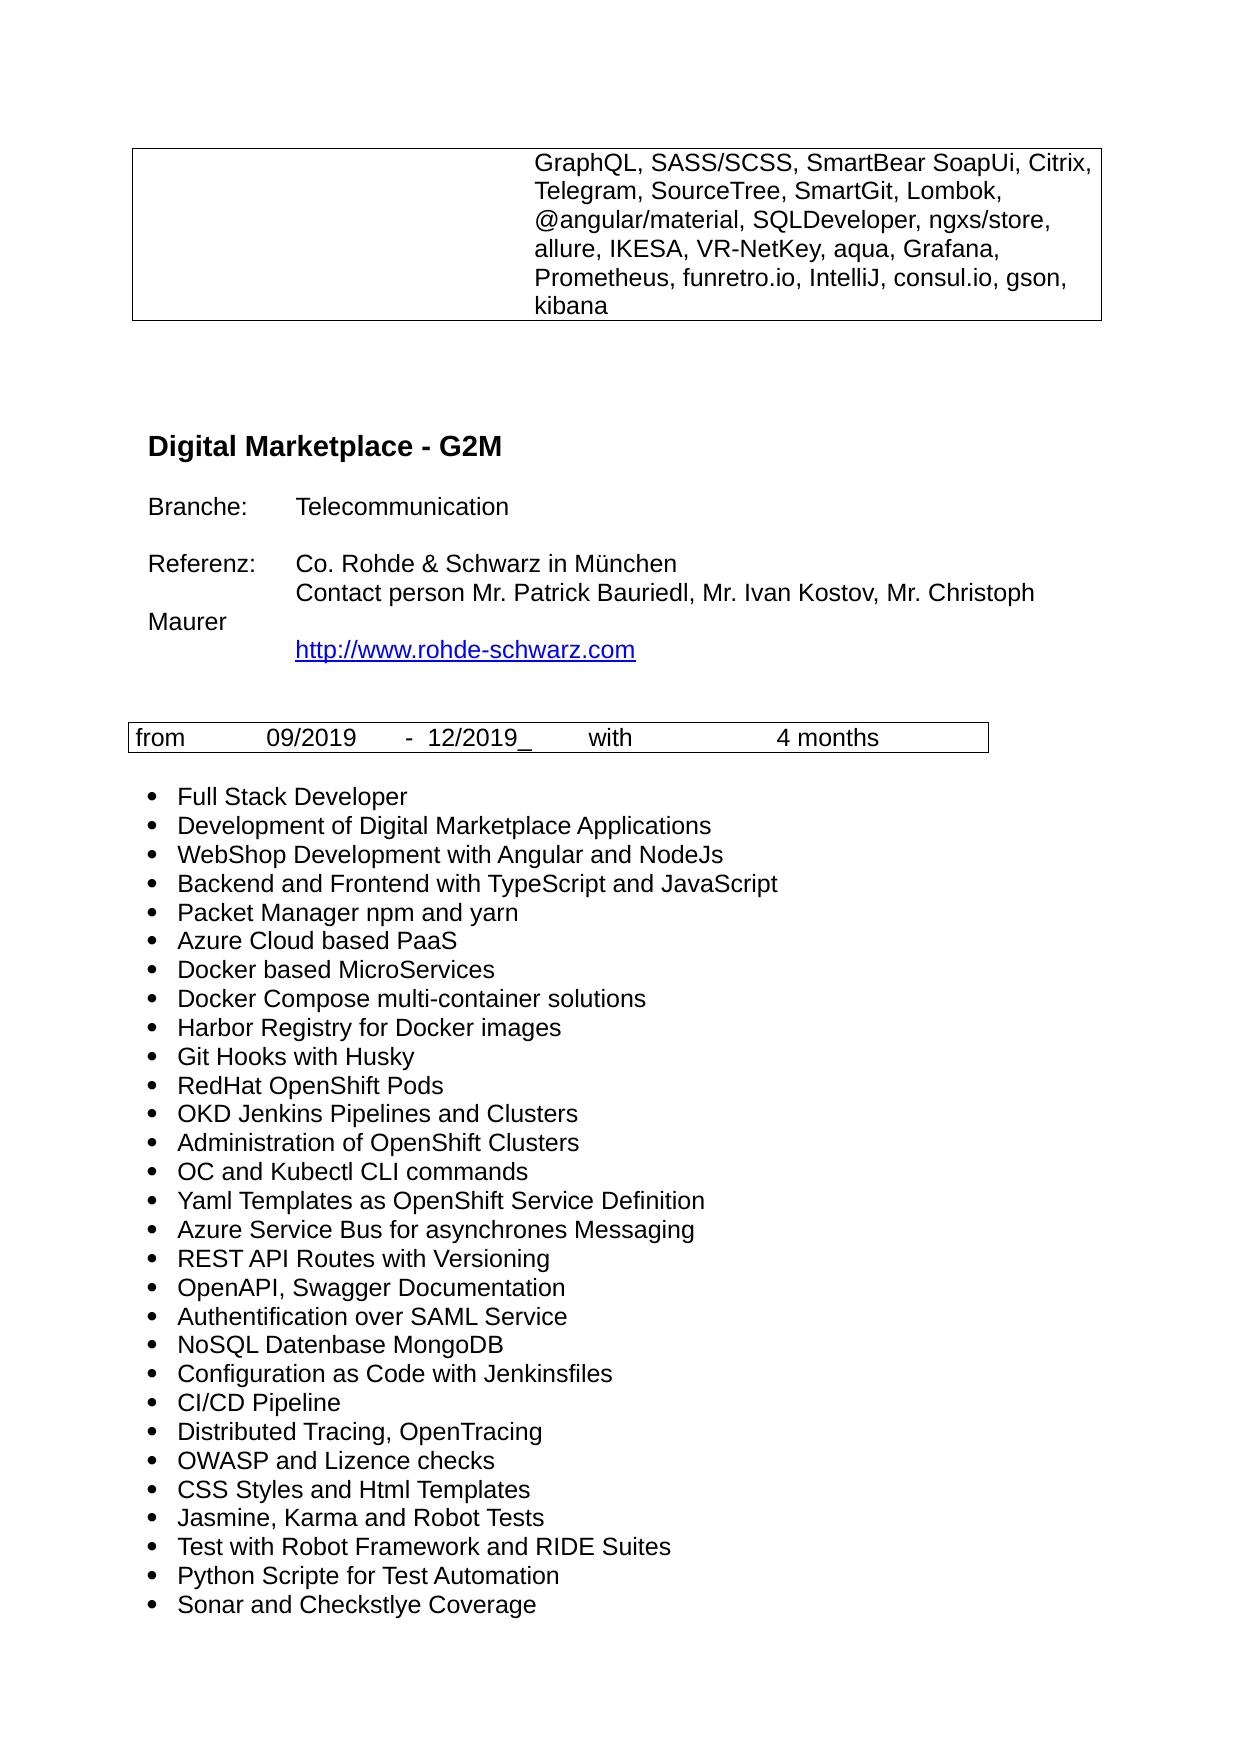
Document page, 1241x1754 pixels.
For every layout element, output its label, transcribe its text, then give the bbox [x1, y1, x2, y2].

list Administration of OpenShift Clusters [148, 1128, 1104, 1157]
table_header with [581, 723, 762, 752]
list WebShop Development with Angular and NodeJs [148, 840, 1104, 869]
list RedHat OpenShift Pods [148, 1071, 1104, 1099]
list Backend and Frontend with TypeScript and JavaScript [148, 869, 1104, 897]
list Packet Manager npm and yarn [148, 897, 1104, 926]
text Branche: Telecommunication [148, 492, 1104, 521]
subtitle Digital Marketplace - G2M [148, 429, 1104, 463]
table_header 12/2019_ [420, 723, 581, 752]
list Jasmine, Karma and Robot Tests [148, 1503, 1104, 1532]
table_cell [133, 149, 297, 320]
table_cell GraphQL, SASS/SCSS, SmartBear SoapUi, Citrix, Telegram, SourceTree, SmartGit, Lombok, @angular/material, SQLDeveloper, ngxs/store, allure, IKESA, VR-NetKey, aqua, Grafana, Prometheus, funretro.io, IntelliJ, consul.io, gson, kibana [531, 149, 1101, 320]
list NoSQL Datenbase MongoDB [148, 1330, 1104, 1359]
list Azure Service Bus for asynchrones Messaging [148, 1215, 1104, 1244]
list OWASP and Lizence checks [148, 1446, 1104, 1474]
list OKD Jenkins Pipelines and Clusters [148, 1099, 1104, 1128]
table_header from [129, 723, 259, 752]
list Sonar and Checkstlye Coverage [148, 1590, 1104, 1619]
list Authentification over SAML Service [148, 1301, 1104, 1330]
list Configuration as Code with Jenkinsfiles [148, 1359, 1104, 1388]
table_header - [398, 723, 420, 752]
list Azure Cloud based PaaS [148, 926, 1104, 955]
list Python Scripte for Test Automation [148, 1561, 1104, 1590]
list REST API Routes with Versioning [148, 1244, 1104, 1273]
list CSS Styles and Html Templates [148, 1474, 1104, 1503]
text http://www.rohde-schwarz.com [221, 636, 1104, 664]
list Docker based MicroServices [148, 955, 1104, 984]
list Development of Digital Marketplace Applications [148, 811, 1104, 840]
table_header 09/2019 [259, 723, 398, 752]
list Yaml Templates as OpenShift Service Definition [148, 1186, 1104, 1215]
list Full Stack Developer [148, 782, 1104, 811]
list Test with Robot Framework and RIDE Suites [148, 1532, 1104, 1561]
table_header 4 months [762, 723, 988, 752]
list Git Hooks with Husky [148, 1042, 1104, 1071]
list OC and Kubectl CLI commands [148, 1157, 1104, 1186]
text Contact person Mr. Patrick Bauriedl, Mr. Ivan Kostov, Mr. Christoph Maurer [148, 578, 1104, 636]
list Docker Compose multi-container solutions [148, 984, 1104, 1013]
list Distributed Tracing, OpenTracing [148, 1417, 1104, 1446]
table_cell [297, 149, 531, 320]
text Referenz: Co. Rohde & Schwarz in München [148, 549, 1104, 578]
list OpenAPI, Swagger Documentation [148, 1273, 1104, 1301]
list Harbor Registry for Docker images [148, 1013, 1104, 1042]
list CI/CD Pipeline [148, 1388, 1104, 1417]
